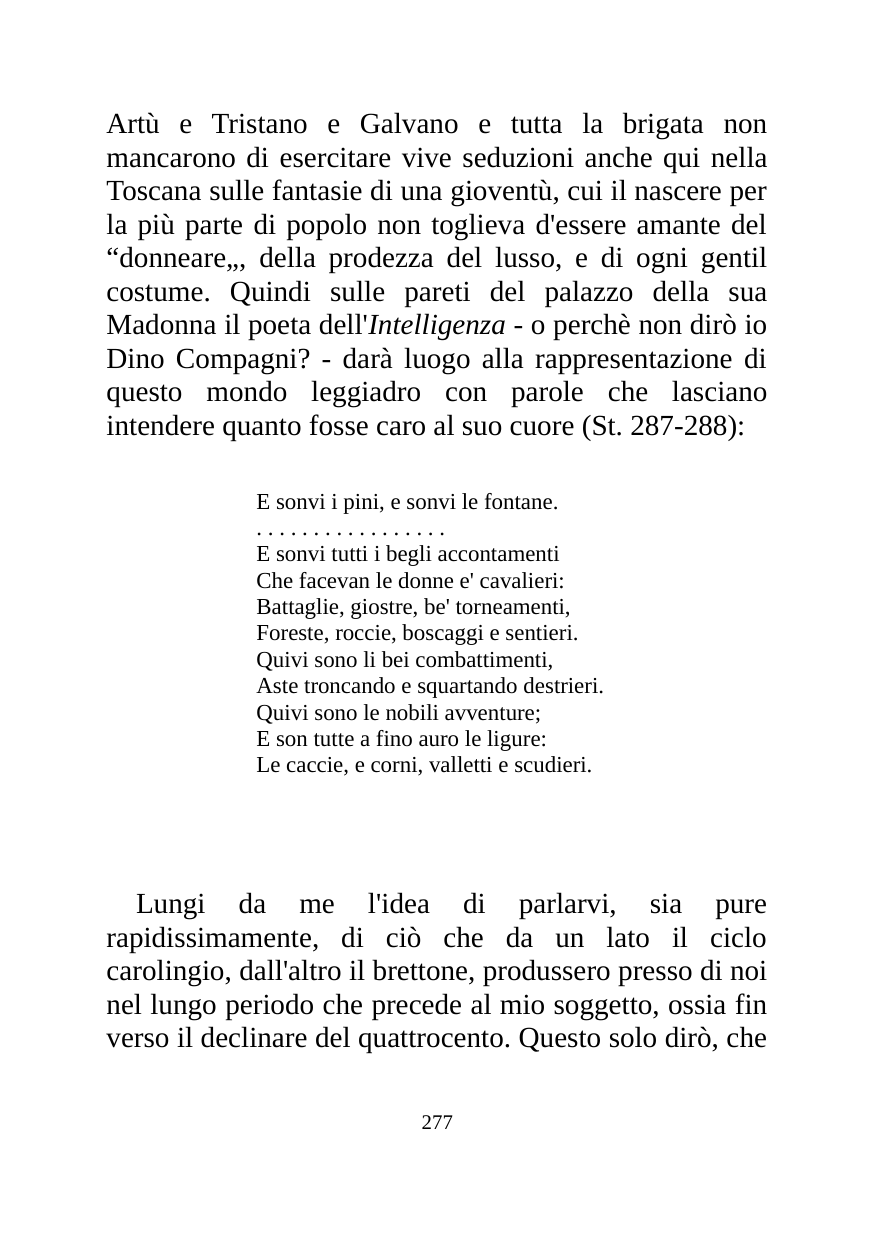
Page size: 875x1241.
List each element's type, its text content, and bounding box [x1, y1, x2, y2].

text Le caccie, e corni, valletti e scudieri. [256, 751, 768, 778]
text Quivi sono li bei combattimenti, [256, 646, 768, 672]
text . . . . . . . . . . . . . . . . . [256, 514, 768, 540]
text E son tutte a fino auro le ligure: [256, 725, 768, 751]
text Che facevan le donne e' cavalieri: [256, 567, 768, 593]
text Lungi da me l'idea di parlarvi, sia pure rapidissimamente, di ciò che da un lato il ciclo carolingio, dall'altro il brettone, produssero presso di noi nel lungo periodo che precede al mio soggetto, ossia fin verso il declinare del quattrocento. Questo solo dirò, che [106, 886, 768, 1054]
text Quivi sono le nobili avventure; [256, 698, 768, 725]
text Battaglie, giostre, be' torneamenti, [256, 593, 768, 619]
text Aste troncando e squartando destrieri. [256, 672, 768, 698]
text E sonvi tutti i begli accontamenti [256, 540, 768, 567]
text Artù e Tristano e Galvano e tutta la brigata non mancarono di esercitare vive seduzioni anche qui nella Toscana sulle fantasie di una gioventù, cui il nascere per la più parte di popolo non toglieva d'essere amante del “donneare„, della prodezza del lusso, e di ogni gentil costume. Quindi sulle pareti del palazzo della sua Madonna il poeta dell'Intelligenza - o perchè non dirò io Dino Compagni? - darà luogo alla rappresentazione di questo mondo leggiadro con parole che lasciano intendere quanto fosse caro al suo cuore (St. 287-288): [106, 106, 768, 442]
text Foreste, roccie, boscaggi e sentieri. [256, 619, 768, 646]
text E sonvi i pini, e sonvi le fontane. [256, 488, 768, 514]
